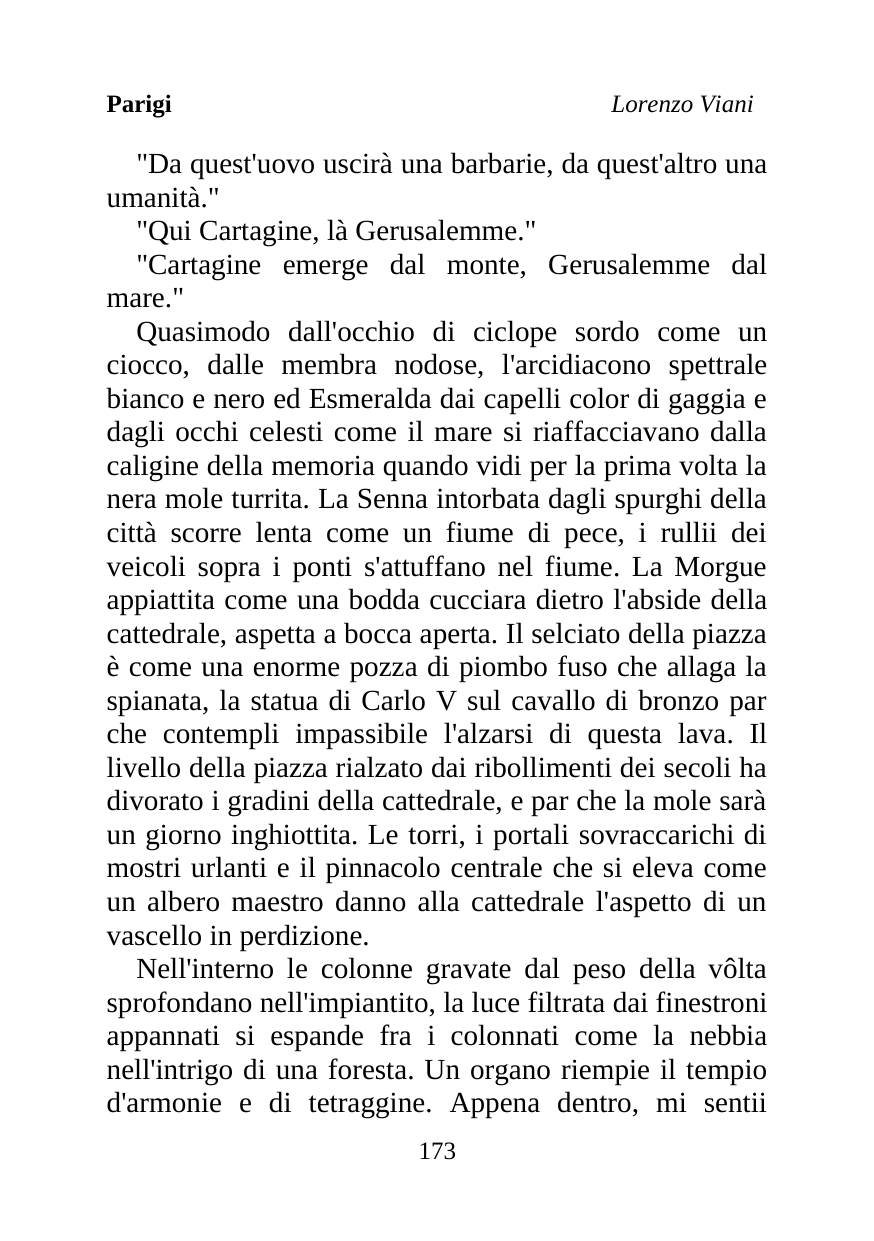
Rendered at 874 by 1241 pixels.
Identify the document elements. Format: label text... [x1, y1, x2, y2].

text "Qui Cartagine, là Gerusalemme." [106, 213, 768, 247]
text "Cartagine emerge dal monte, Gerusalemme dal mare." [106, 247, 768, 314]
text Nell'interno le colonne gravate dal peso della vôlta sprofondano nell'impiantito, la luce filtrata dai finestroni appannati si espande fra i colonnati come la nebbia nell'intrigo di una foresta. Un organo riempie il tempio d'armonie e di tetraggine. Appena dentro, mi sentii [106, 951, 768, 1119]
text Quasimodo dall'occhio di ciclope sordo come un ciocco, dalle membra nodose, l'arcidiacono spettrale bianco e nero ed Esmeralda dai capelli color di gaggia e dagli occhi celesti come il mare si riaffacciavano dalla caligine della memoria quando vidi per la prima volta la nera mole turrita. La Senna intorbata dagli spurghi della città scorre lenta come un fiume di pece, i rullii dei veicoli sopra i ponti s'attuffano nel fiume. La Morgue appiattita come una bodda cucciara dietro l'abside della cattedrale, aspetta a bocca aperta. Il selciato della piazza è come una enorme pozza di piombo fuso che allaga la spianata, la statua di Carlo V sul cavallo di bronzo par che contempli impassibile l'alzarsi di questa lava. Il livello della piazza rialzato dai ribollimenti dei secoli ha divorato i gradini della cattedrale, e par che la mole sarà un giorno inghiottita. Le torri, i portali sovraccarichi di mostri urlanti e il pinnacolo centrale che si eleva come un albero maestro danno alla cattedrale l'aspetto di un vascello in perdizione. [106, 314, 768, 951]
text "Da quest'uovo uscirà una barbarie, da quest'altro una umanità." [106, 146, 768, 213]
